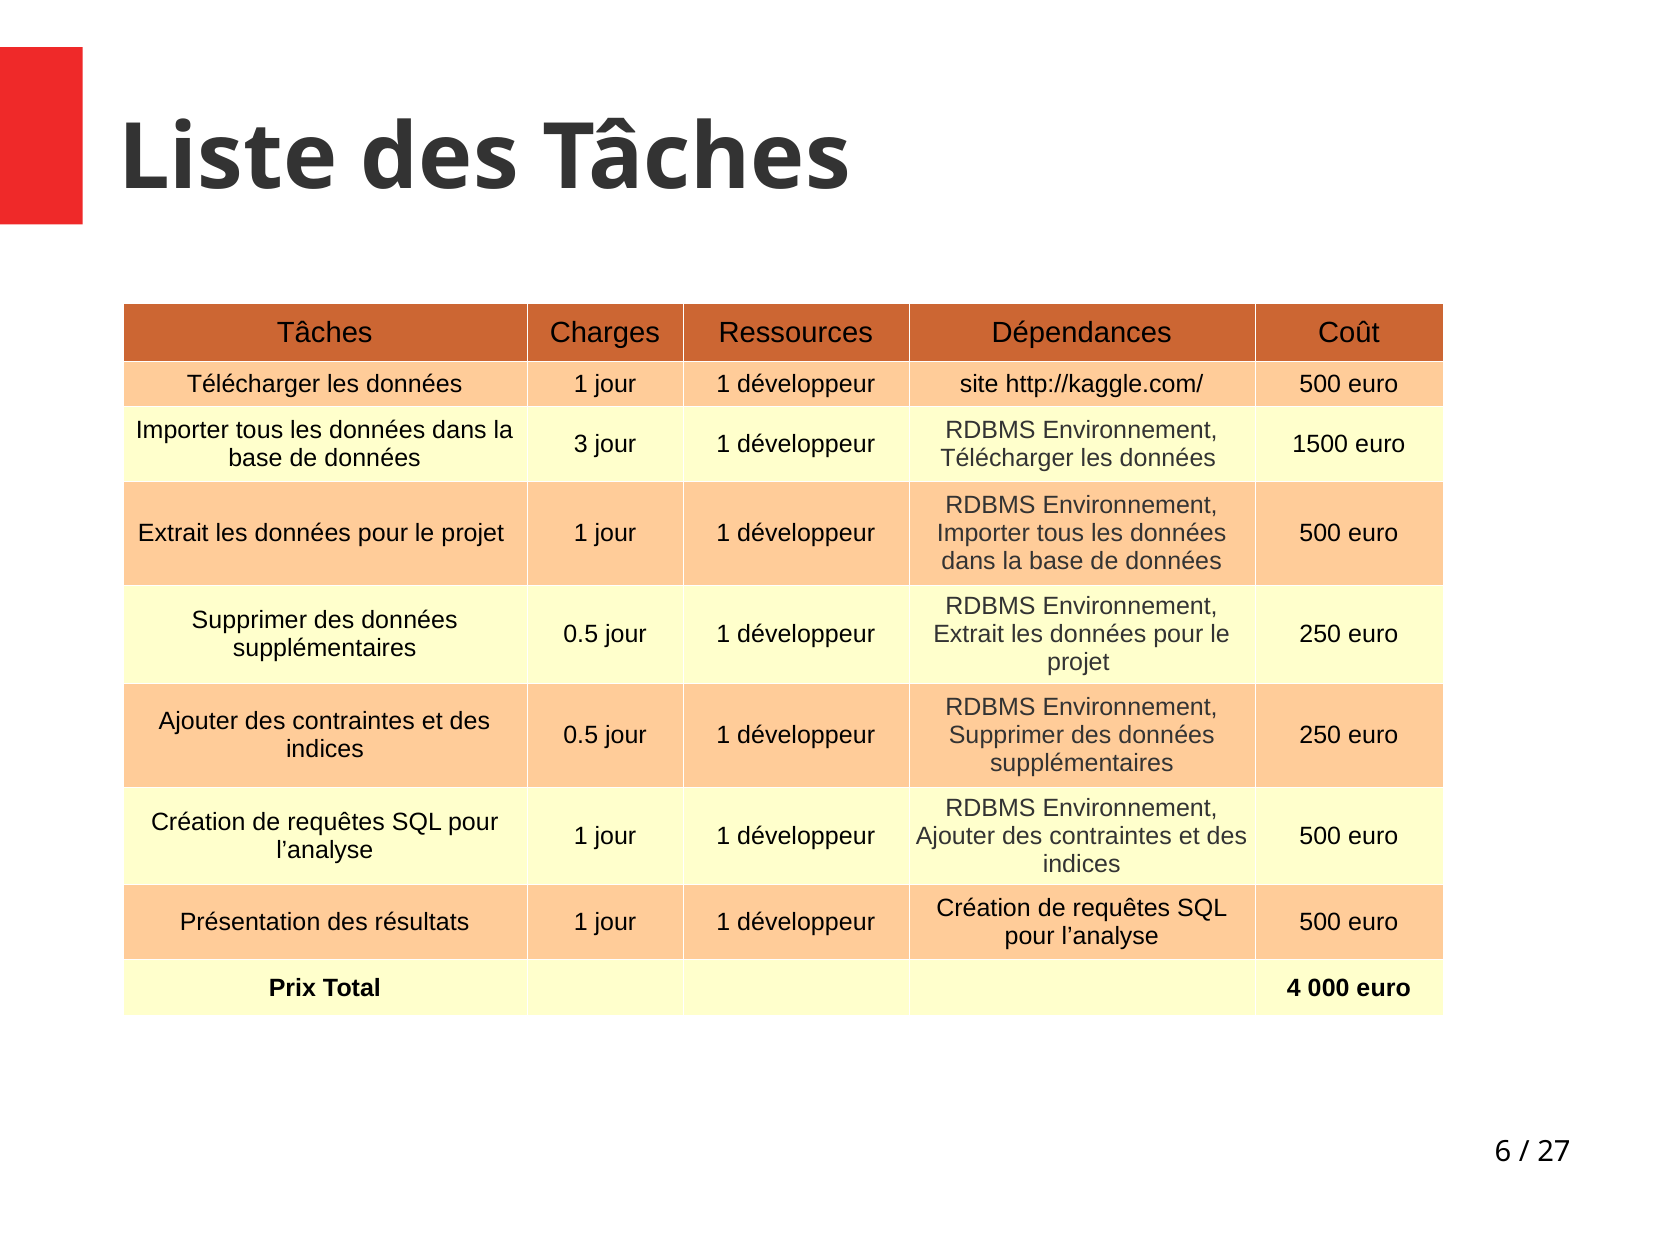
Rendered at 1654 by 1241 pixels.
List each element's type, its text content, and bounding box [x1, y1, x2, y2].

table_cell 1500 euro [1256, 407, 1443, 481]
table_cell 1 jour [528, 362, 683, 406]
table_cell Création de requêtes SQL pour l’analyse [124, 788, 527, 884]
table_cell RDBMS Environnement, Télécharger les données [910, 407, 1255, 481]
table_cell 1 jour [528, 788, 683, 884]
table_cell 0.5 jour [528, 684, 683, 787]
table_cell 4 000 euro [1256, 960, 1443, 1015]
table_cell 1 développeur [684, 684, 909, 787]
table_cell RDBMS Environnement, Importer tous les données dans la base de données [910, 482, 1255, 585]
table_cell [528, 960, 683, 1015]
table_cell 1 développeur [684, 407, 909, 481]
table_header Coût [1256, 304, 1443, 361]
table_cell Télécharger les données [124, 362, 527, 406]
table_cell [910, 960, 1255, 1015]
table_cell 3 jour [528, 407, 683, 481]
table_cell Importer tous les données dans la base de données [124, 407, 527, 481]
table_header Tâches [124, 304, 527, 361]
table_cell 250 euro [1256, 684, 1443, 787]
table_cell 0.5 jour [528, 586, 683, 683]
table_cell 500 euro [1256, 788, 1443, 884]
title Liste des Tâches [118, 49, 1571, 257]
table_cell Prix Total [124, 960, 527, 1015]
table_header Dépendances [910, 304, 1255, 361]
table_cell 1 développeur [684, 885, 909, 959]
table_cell 1 développeur [684, 362, 909, 406]
table_cell 1 développeur [684, 788, 909, 884]
table_header Charges [528, 304, 683, 361]
table_cell 500 euro [1256, 482, 1443, 585]
table_cell 1 développeur [684, 482, 909, 585]
table_cell RDBMS Environnement, Extrait les données pour le projet [910, 586, 1255, 683]
table_cell 1 développeur [684, 586, 909, 683]
table_cell [684, 960, 909, 1015]
table_header Ressources [684, 304, 909, 361]
table_cell Présentation des résultats [124, 885, 527, 959]
table_cell 500 euro [1256, 362, 1443, 406]
table_cell Ajouter des contraintes et des indices [124, 684, 527, 787]
table_cell RDBMS Environnement, Ajouter des contraintes et des indices [910, 788, 1255, 884]
table_cell 1 jour [528, 885, 683, 959]
table_cell 500 euro [1256, 885, 1443, 959]
table_cell RDBMS Environnement, Supprimer des données supplémentaires [910, 684, 1255, 787]
table_cell site http://kaggle.com/ [910, 362, 1255, 406]
table_cell 250 euro [1256, 586, 1443, 683]
table_cell Supprimer des données supplémentaires [124, 586, 527, 683]
table_cell 1 jour [528, 482, 683, 585]
table_cell Extrait les données pour le projet [124, 482, 527, 585]
table_cell Création de requêtes SQL pour l’analyse [910, 885, 1255, 959]
